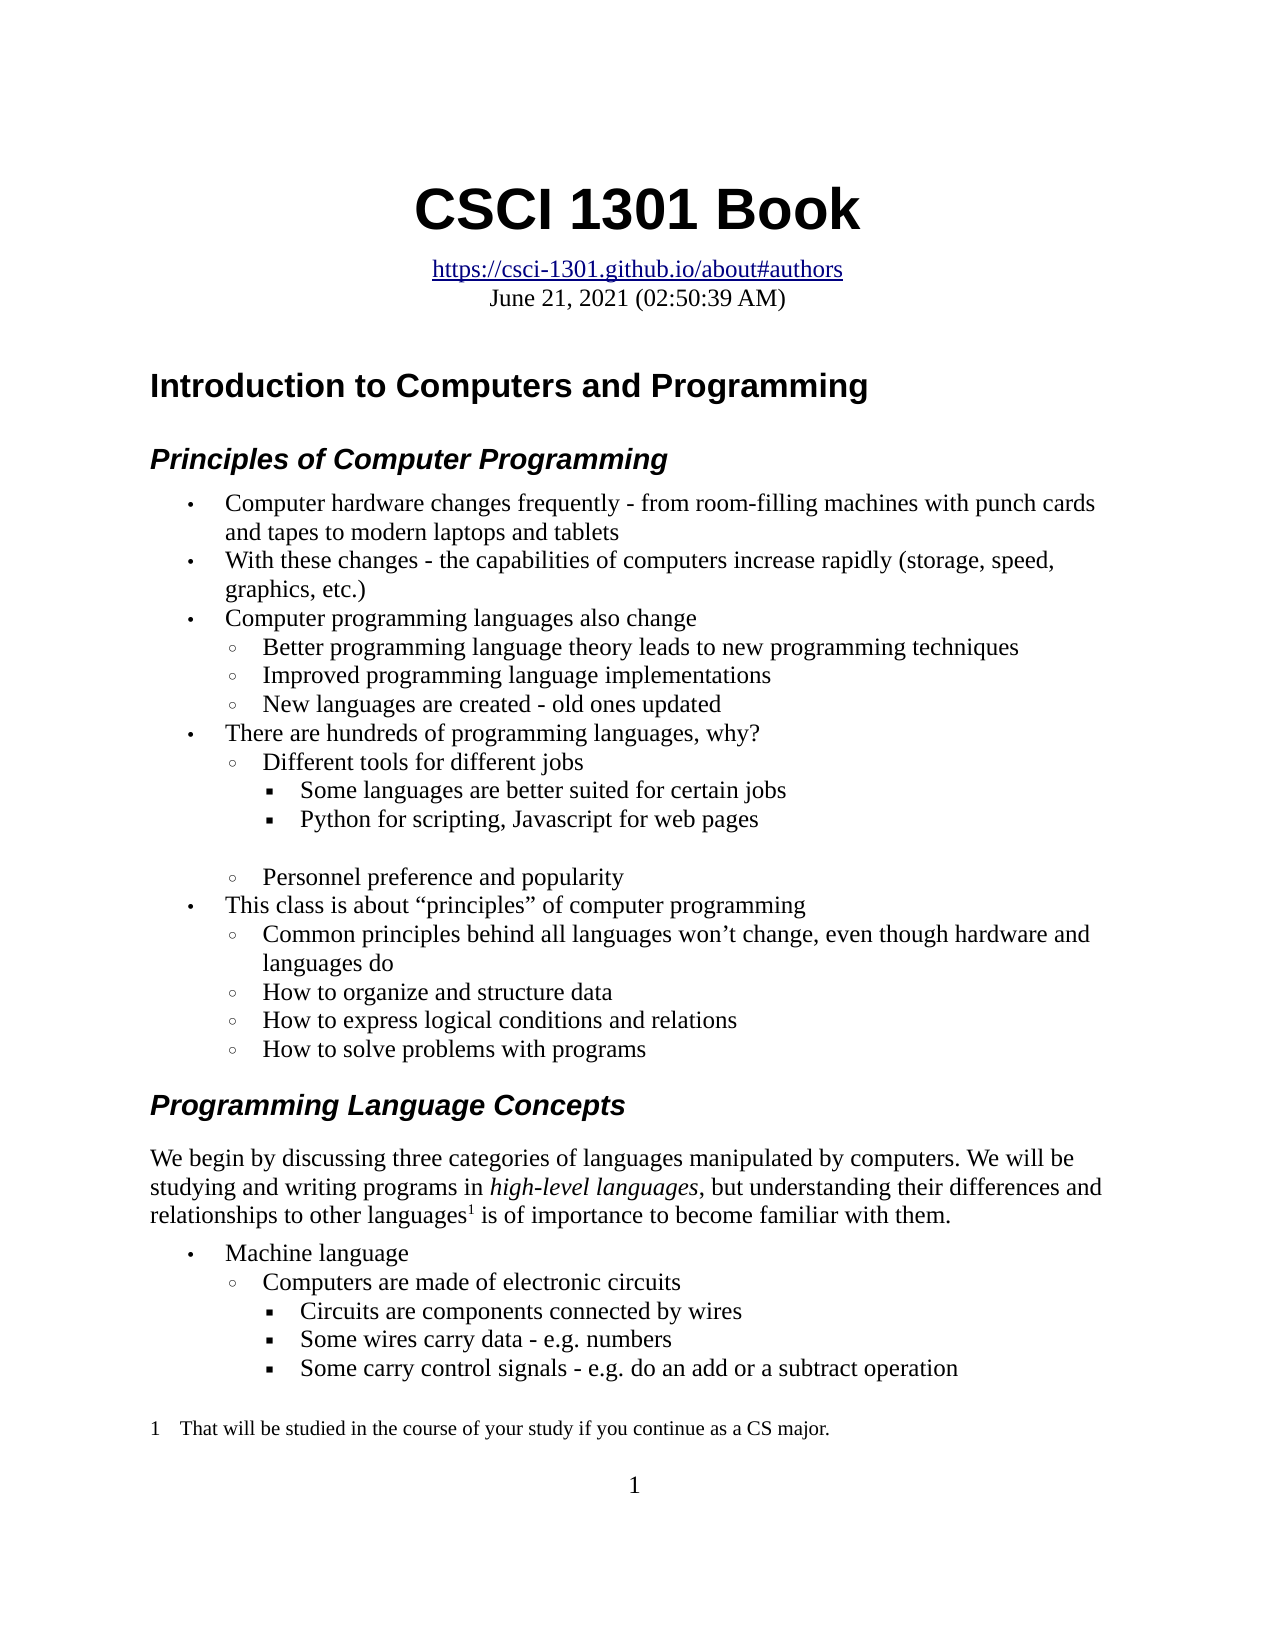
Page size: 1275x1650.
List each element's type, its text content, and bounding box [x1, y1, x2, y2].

list With these changes - the capabilities of computers increase rapidly (storage, speed, graphics, etc.) [187, 546, 1125, 603]
text https://csci-1301.github.io/about#authors [150, 254, 1125, 283]
list Personnel preference and popularity [225, 862, 1125, 891]
list Common principles behind all languages won’t change, even though hardware and languages do [225, 919, 1125, 977]
text We begin by discussing three categories of languages manipulated by computers. We will be studying and writing programs in high-level languages, but understanding their differences and relationships to other languages is of importance to become familiar with them. [150, 1143, 1125, 1229]
list Different tools for different jobs [225, 747, 1125, 776]
list Some languages are better suited for certain jobs [262, 776, 1125, 804]
text June 21, 2021 (02:50:39 AM) [150, 283, 1125, 312]
list Python for scripting, Javascript for web pages [262, 804, 1125, 862]
list This class is about “principles” of computer programming [187, 891, 1125, 919]
list There are hundreds of programming languages, why? [187, 718, 1125, 747]
list Computers are made of electronic circuits [225, 1267, 1125, 1296]
subtitle Introduction to Computers and Programming [150, 366, 1125, 404]
title CSCI 1301 Book [150, 175, 1125, 242]
subtitle Programming Language Concepts [150, 1088, 1125, 1122]
list Computer hardware changes frequently - from room-filling machines with punch cards and tapes to modern laptops and tablets [187, 488, 1125, 546]
list Improved programming language implementations [225, 661, 1125, 689]
list Some wires carry data - e.g. numbers [262, 1324, 1125, 1353]
list How to solve problems with programs [225, 1034, 1125, 1063]
list Machine language [187, 1238, 1125, 1267]
list How to express logical conditions and relations [225, 1006, 1125, 1034]
list New languages are created - old ones updated [225, 689, 1125, 718]
list Computer programming languages also change [187, 603, 1125, 632]
list Circuits are components connected by wires [262, 1296, 1125, 1324]
text That will be studied in the course of your study if you continue as a CS major. [150, 1416, 1125, 1440]
list Some carry control signals - e.g. do an add or a subtract operation [262, 1353, 1125, 1382]
list How to organize and structure data [225, 977, 1125, 1006]
subtitle Principles of Computer Programming [150, 442, 1125, 476]
list Better programming language theory leads to new programming techniques [225, 632, 1125, 661]
